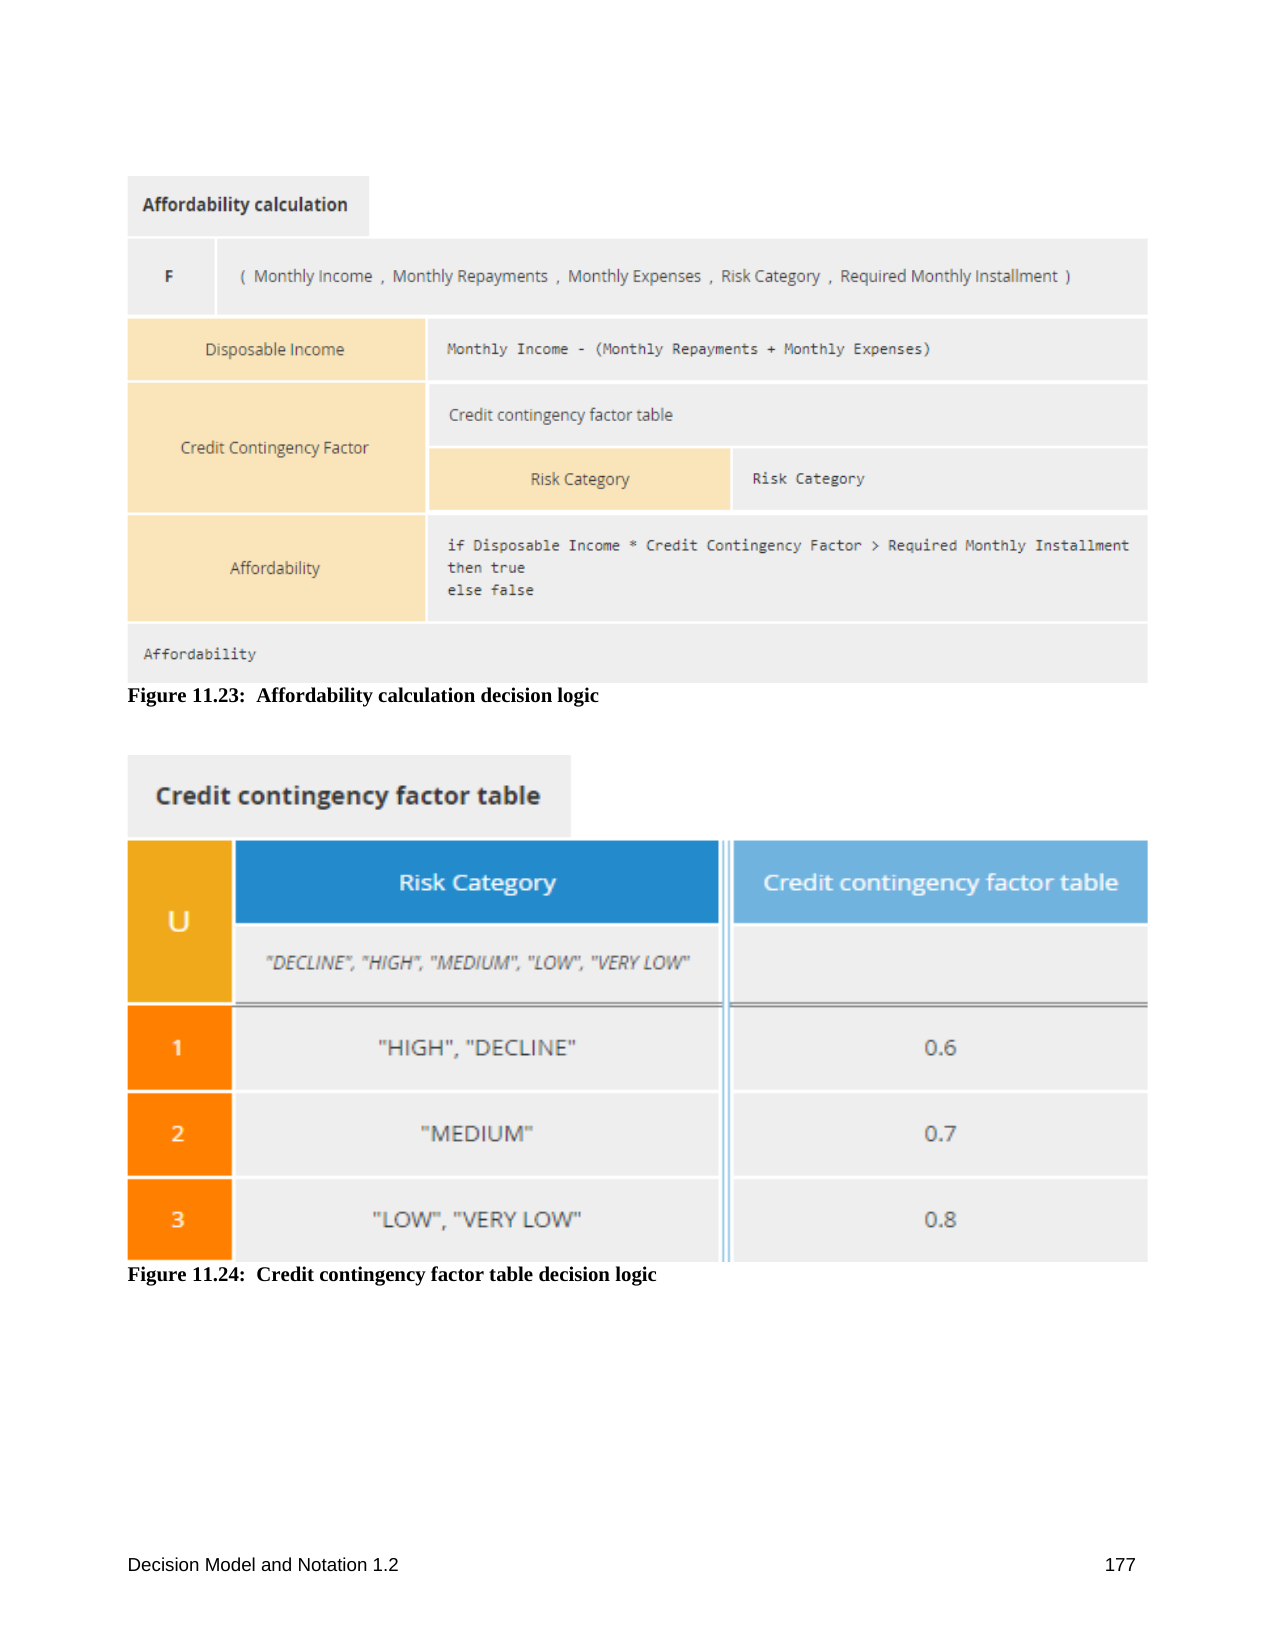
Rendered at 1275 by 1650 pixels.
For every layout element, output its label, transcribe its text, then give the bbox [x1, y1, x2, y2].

text Figure 11.23: Affordability calculation decision logic [127, 683, 1147, 707]
picture [127, 755, 1148, 1262]
picture [127, 176, 1148, 683]
text Figure 11.24: Credit contingency factor table decision logic [127, 1262, 1147, 1286]
